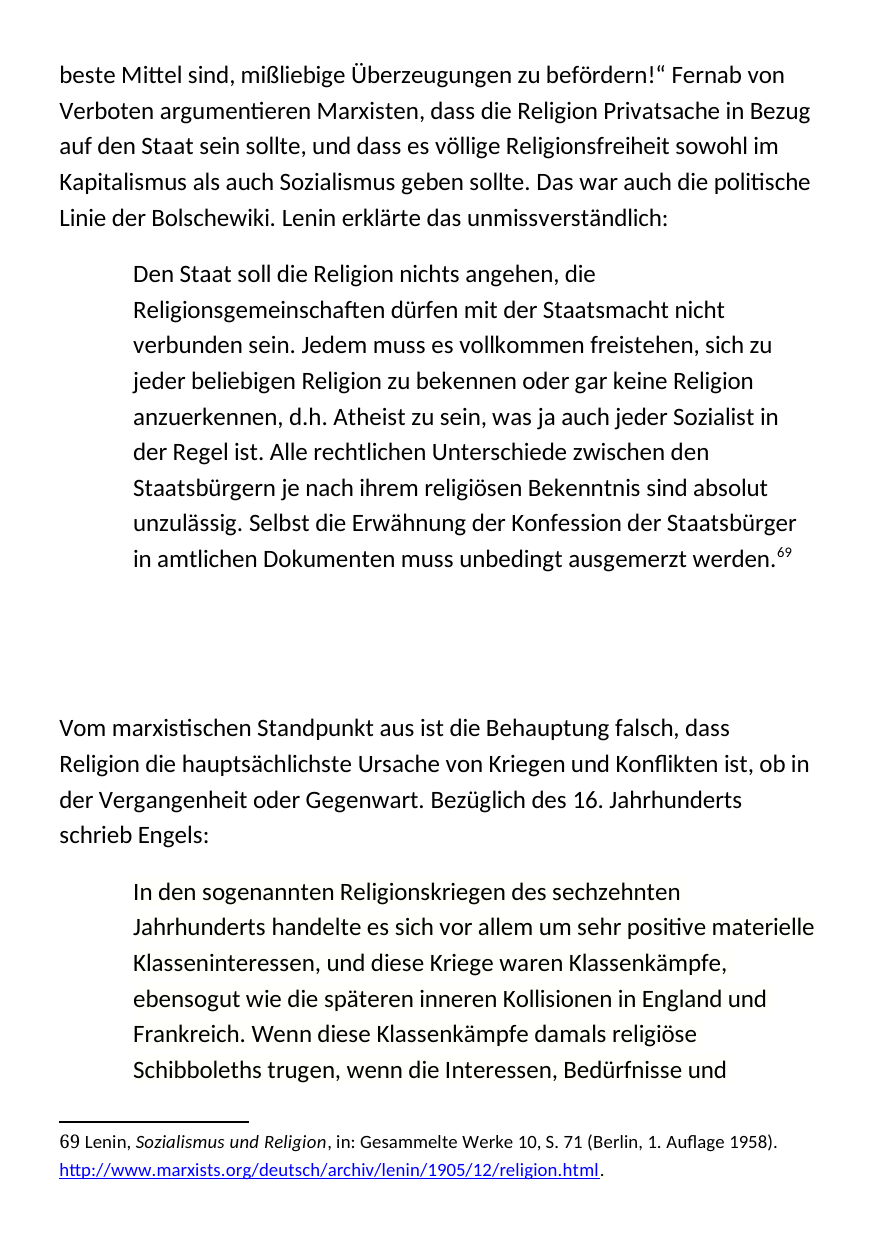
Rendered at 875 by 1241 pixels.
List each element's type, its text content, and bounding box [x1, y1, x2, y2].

text In den sogenannten Religionskriegen des sechzehnten Jahrhunderts handelte es sich vor allem um sehr positive materielle Klasseninteressen, und diese Kriege waren Klassenkämpfe, ebensogut wie die späteren inneren Kollisionen in England und Frankreich. Wenn diese Klassenkämpfe damals religiöse Schibboleths trugen, wenn die Interessen, Bedürfnisse und [133, 876, 815, 1085]
text Vom marxistischen Standpunkt aus ist die Behauptung falsch, dass Religion die hauptsächlichste Ursache von Kriegen und Konflikten ist, ob in der Vergangenheit oder Gegenwart. Bezüglich des 16. Jahrhunderts schrieb Engels: [59, 712, 815, 850]
text Lenin, Sozialismus und Religion, in: Gesammelte Werke 10, S. 71 (Berlin, 1. Auflage 1958). http://www.marxists.org/deutsch/archiv/lenin/1905/12/religion.html. [59, 1128, 815, 1181]
text beste Mittel sind, mißliebige Überzeugungen zu befördern!“ Fernab von Verboten argumentieren Marxisten, dass die Religion Privatsache in Bezug auf den Staat sein sollte, und dass es völlige Religionsfreiheit sowohl im Kapitalismus als auch Sozialismus geben sollte. Das war auch die politische Linie der Bolschewiki. Lenin erklärte das unmissverständlich: [59, 59, 815, 233]
text Den Staat soll die Religion nichts angehen, die Religionsgemeinschaften dürfen mit der Staatsmacht nicht verbunden sein. Jedem muss es vollkommen freistehen, sich zu jeder beliebigen Religion zu bekennen oder gar keine Religion anzuerkennen, d.h. Atheist zu sein, was ja auch jeder Sozialist in der Regel ist. Alle rechtlichen Unterschiede zwischen den Staatsbürgern je nach ihrem religiösen Bekenntnis sind absolut unzulässig. Selbst die Erwähnung der Konfession der Staatsbürger in amtlichen Dokumenten muss unbedingt ausgemerzt werden. [133, 258, 815, 574]
